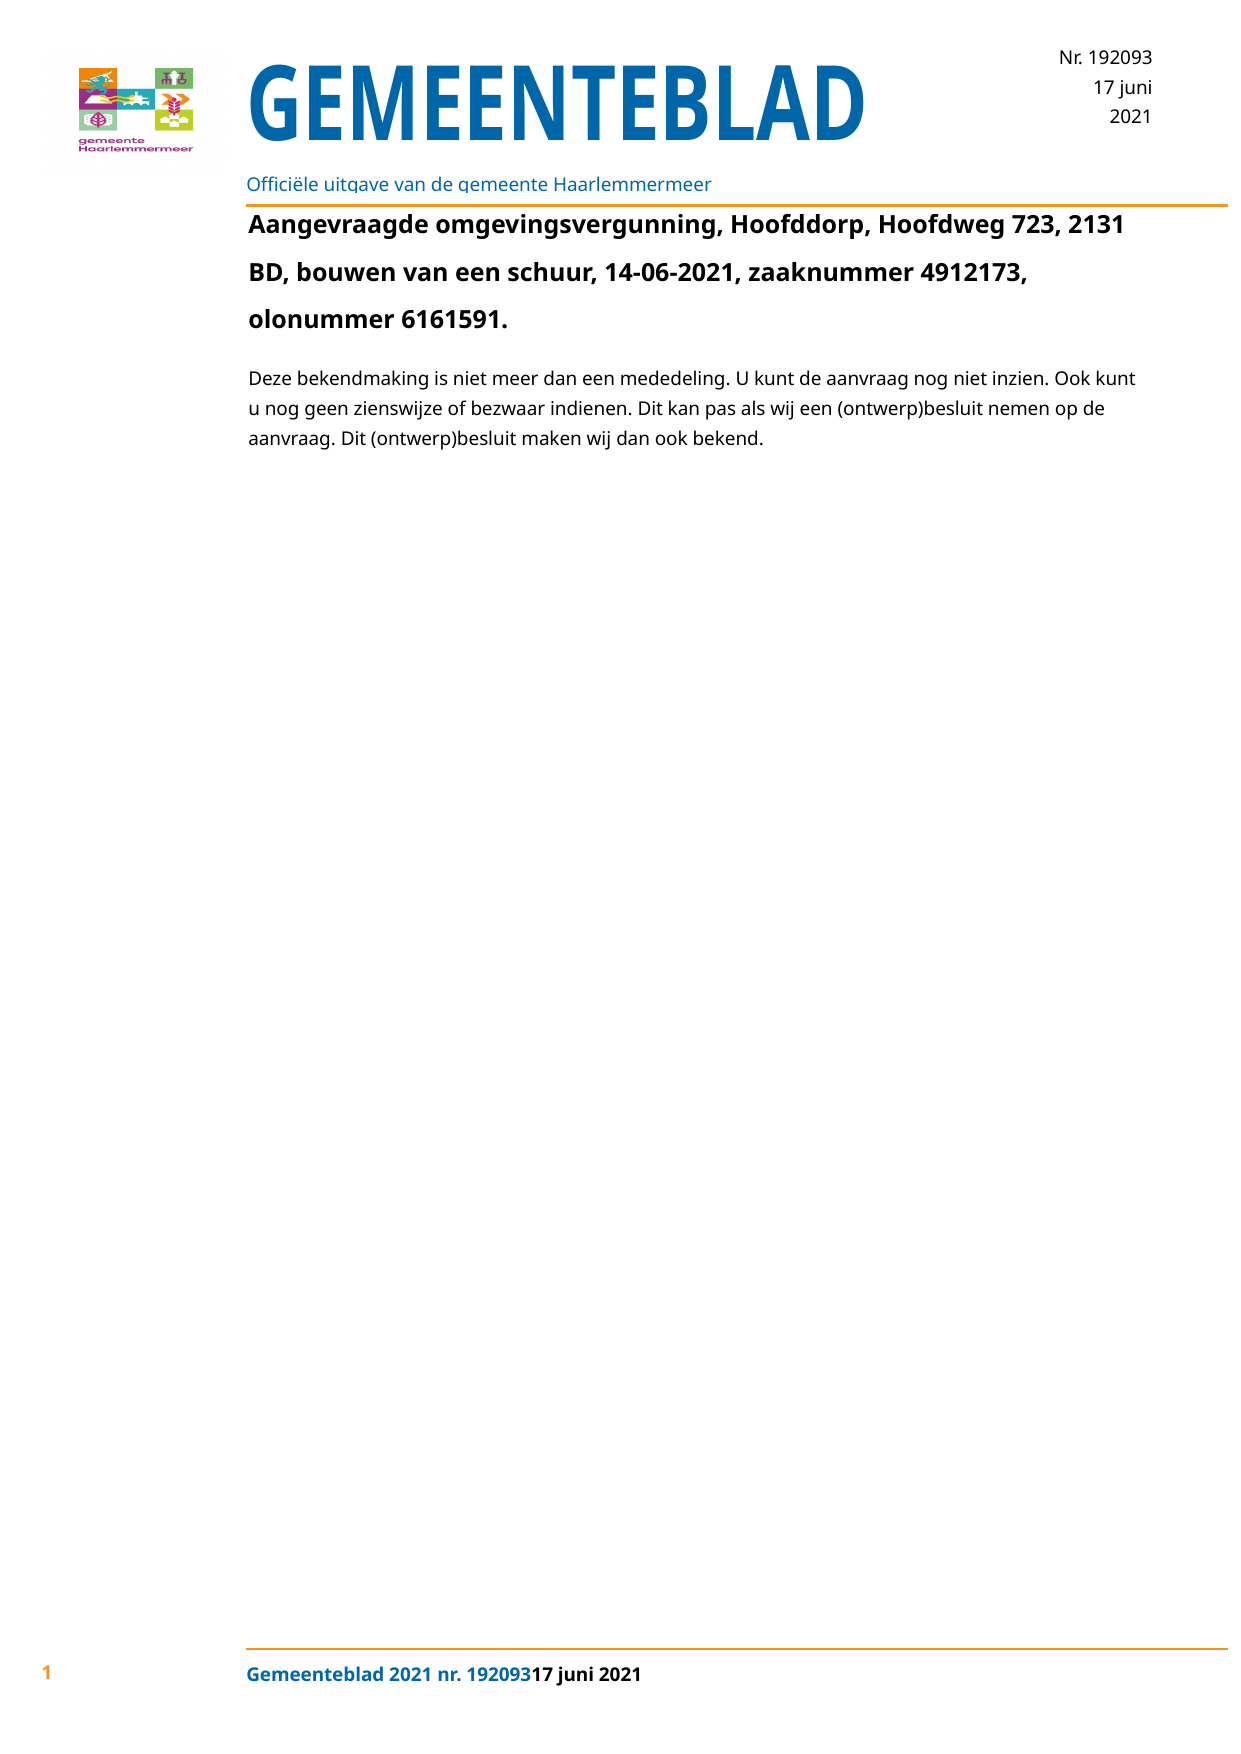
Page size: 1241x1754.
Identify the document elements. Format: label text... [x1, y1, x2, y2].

text Deze bekendmaking is niet meer dan een mededeling. U kunt de aanvraag nog niet inzien. Ook kunt u nog geen zienswijze of bezwaar indienen. Dit kan pas als wij een (ontwerp)besluit nemen op de aanvraag. Dit (ontwerp)besluit maken wij dan ook bekend. [248, 366, 1152, 450]
text Aangevraagde omgevingsvergunning, Hoofddorp, Hoofdweg 723, 2131 BD, bouwen van een schuur, 14-06-2021, zaaknummer 4912173, olonummer 6161591. [248, 207, 1152, 336]
picture [41, 47, 231, 172]
